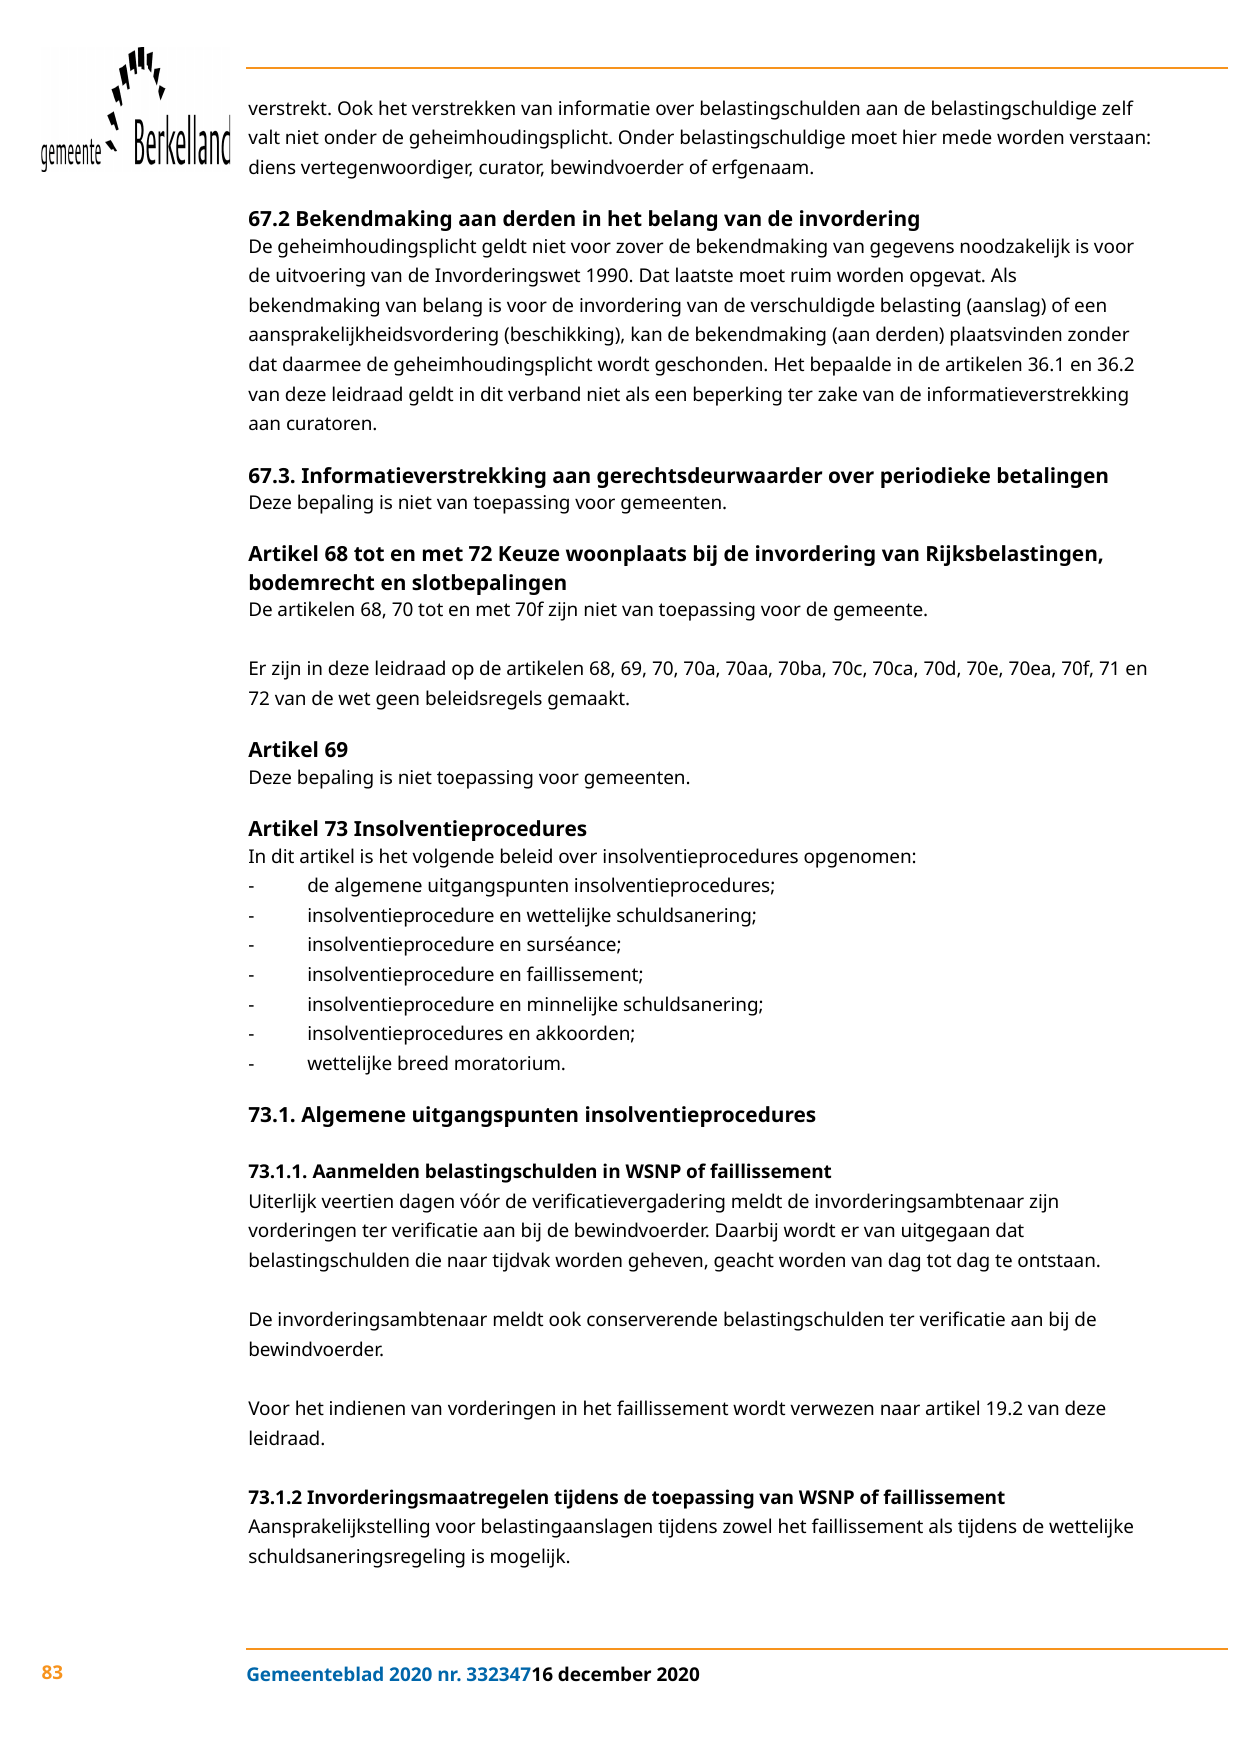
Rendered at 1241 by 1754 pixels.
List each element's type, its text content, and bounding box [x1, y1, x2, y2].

text Uiterlijk veertien dagen vóór de verificatievergadering meldt de invorderingsambtenaar zijn vorderingen ter verificatie aan bij de bewindvoerder. Daarbij wordt er van uitgegaan dat belastingschulden die naar tijdvak worden geheven, geacht worden van dag tot dag te ontstaan. [248, 1188, 1152, 1273]
text 73.1.1. Aanmelden belastingschulden in WSNP of faillissement [248, 1158, 1152, 1184]
text 67.2 Bekendmaking aan derden in het belang van de invordering [248, 204, 1152, 233]
text De invorderingsambtenaar meldt ook conserverende belastingschulden ter verificatie aan bij de bewindvoerder. [248, 1306, 1152, 1362]
text Er zijn in deze leidraad op de artikelen 68, 69, 70, 70a, 70aa, 70ba, 70c, 70ca, 70d, 70e, 70ea, 70f, 71 en 72 van de wet geen beleidsregels gemaakt. [248, 656, 1152, 711]
list de algemene uitgangspunten insolventieprocedures; [248, 872, 1152, 898]
text Artikel 73 Insolventieprocedures [248, 814, 1152, 843]
list insolventieprocedure en faillissement; [248, 961, 1152, 987]
text De artikelen 68, 70 tot en met 70f zijn niet van toepassing voor de gemeente. [248, 596, 1152, 622]
list insolventieprocedures en akkoorden; [248, 1020, 1152, 1046]
text Voor het indienen van vorderingen in het faillissement wordt verwezen naar artikel 19.2 van deze leidraad. [248, 1395, 1152, 1450]
text Artikel 69 [248, 736, 1152, 764]
picture [41, 47, 231, 172]
text 73.1. Algemene uitgangspunten insolventieprocedures [248, 1100, 1152, 1129]
text Aansprakelijkstelling voor belastingaanslagen tijdens zowel het faillissement als tijdens de wettelijke schuldsaneringsregeling is mogelijk. [248, 1513, 1152, 1569]
text Deze bepaling is niet toepassing voor gemeenten. [248, 764, 1152, 790]
text 67.3. Informatieverstrekking aan gerechtsdeurwaarder over periodieke betalingen [248, 461, 1152, 489]
text De geheimhoudingsplicht geldt niet voor zover de bekendmaking van gegevens noodzakelijk is voor de uitvoering van de Invorderingswet 1990. Dat laatste moet ruim worden opgevat. Als bekendmaking van belang is voor de invordering van de verschuldigde belasting (aanslag) of een aansprakelijkheidsvordering (beschikking), kan de bekendmaking (aan derden) plaatsvinden zonder dat daarmee de geheimhoudingsplicht wordt geschonden. Het bepaalde in de artikelen 36.1 en 36.2 van deze leidraad geldt in dit verband niet als een beperking ter zake van de informatieverstrekking aan curatoren. [248, 233, 1152, 436]
list insolventieprocedure en wettelijke schuldsanering; [248, 902, 1152, 928]
list insolventieprocedure en minnelijke schuldsanering; [248, 991, 1152, 1017]
text Deze bepaling is niet van toepassing voor gemeenten. [248, 489, 1152, 515]
text In dit artikel is het volgende beleid over insolventieprocedures opgenomen: [248, 843, 1152, 869]
list wettelijke breed moratorium. [248, 1050, 1152, 1076]
text verstrekt. Ook het verstrekken van informatie over belastingschulden aan de belastingschuldige zelf valt niet onder de geheimhoudingsplicht. Onder belastingschuldige moet hier mede worden verstaan: diens vertegenwoordiger, curator, bewindvoerder of erfgenaam. [248, 95, 1152, 180]
list insolventieprocedure en surséance; [248, 932, 1152, 957]
text 73.1.2 Invorderingsmaatregelen tijdens de toepassing van WSNP of faillissement [248, 1484, 1152, 1509]
text Artikel 68 tot en met 72 Keuze woonplaats bij de invordering van Rijksbelastingen, bodemrecht en slotbepalingen [248, 539, 1152, 596]
